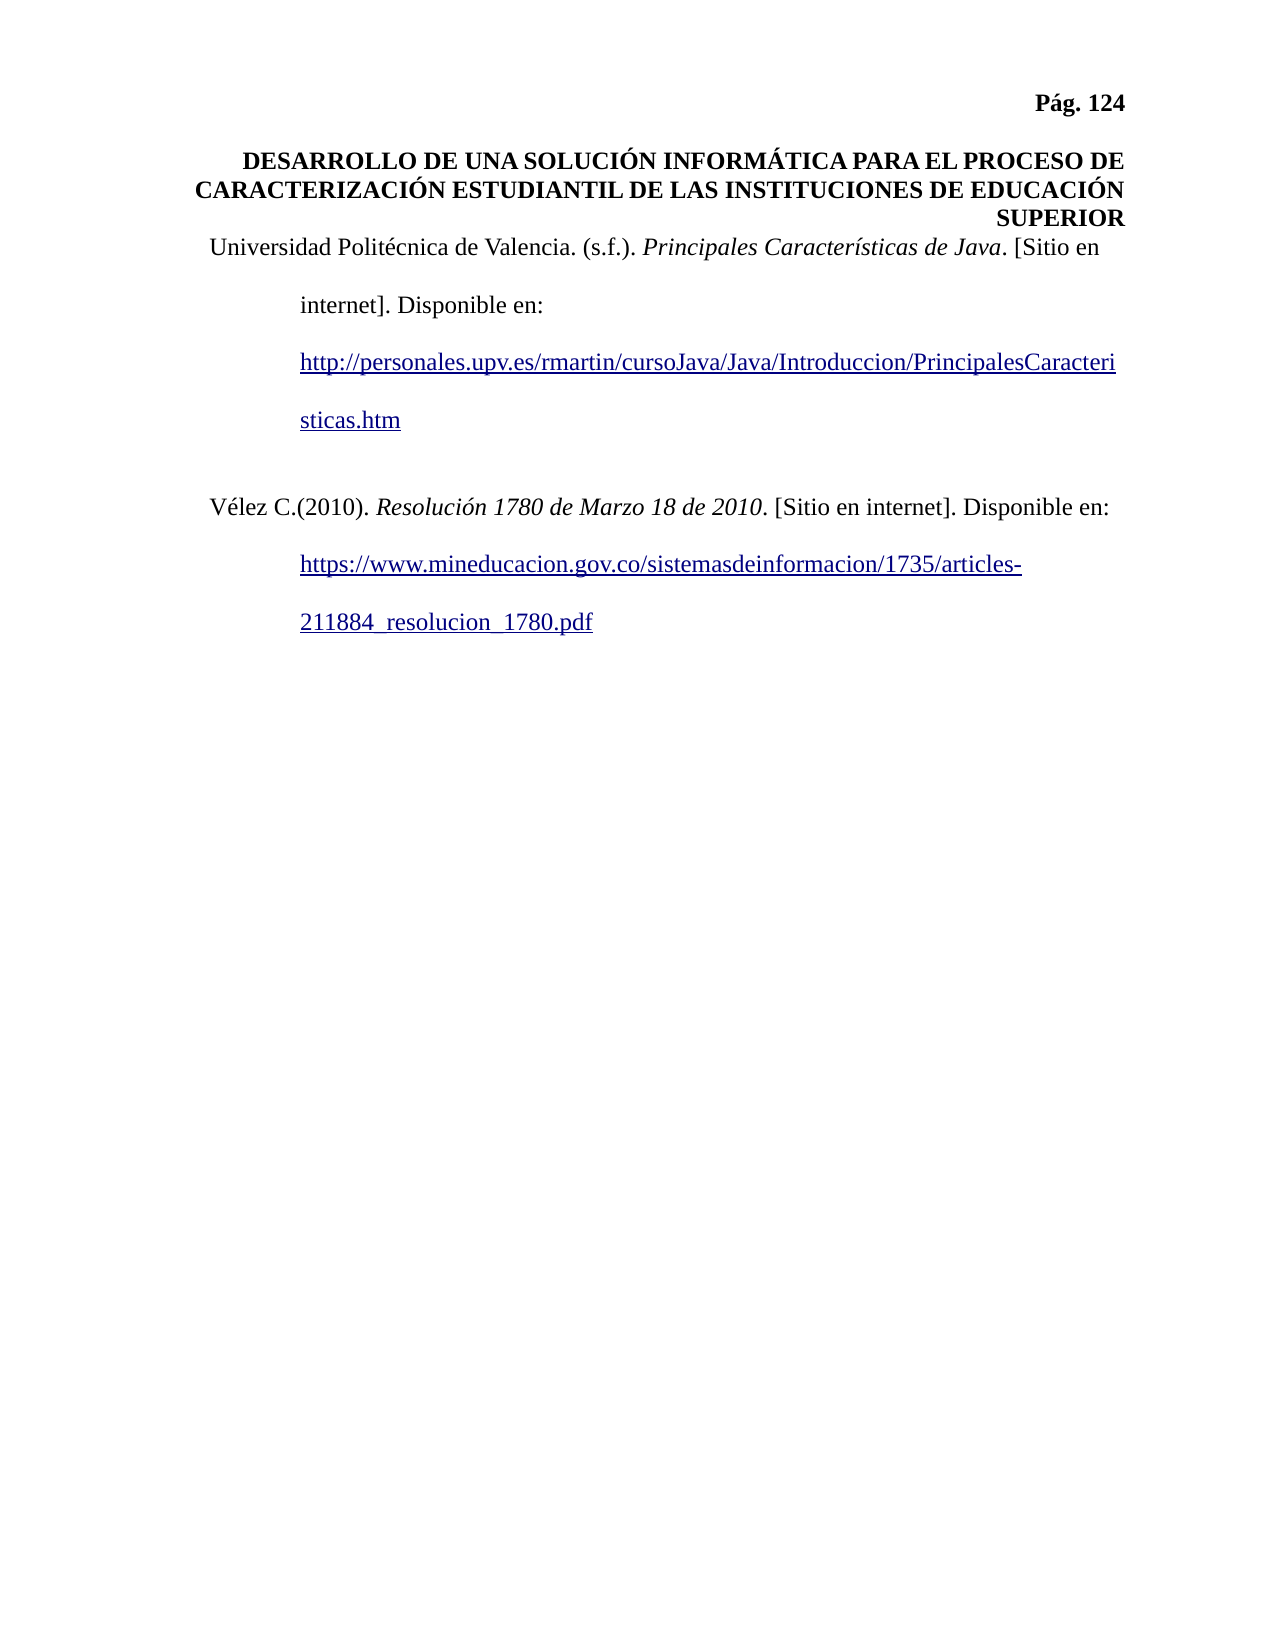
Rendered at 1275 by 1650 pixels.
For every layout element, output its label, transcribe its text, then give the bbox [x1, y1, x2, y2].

text Universidad Politécnica de Valencia. (s.f.). Principales Características de Java. [Sitio en internet]. Disponible en: http://personales.upv.es/rmartin/cursoJava/Java/Introduccion/PrincipalesCaracteristicas.htm [209, 232, 1125, 433]
text Vélez C.(2010). Resolución 1780 de Marzo 18 de 2010. [Sitio en internet]. Disponible en: https://www.mineducacion.gov.co/sistemasdeinformacion/1735/articles-211884_resolucion_1780.pdf [209, 492, 1125, 636]
